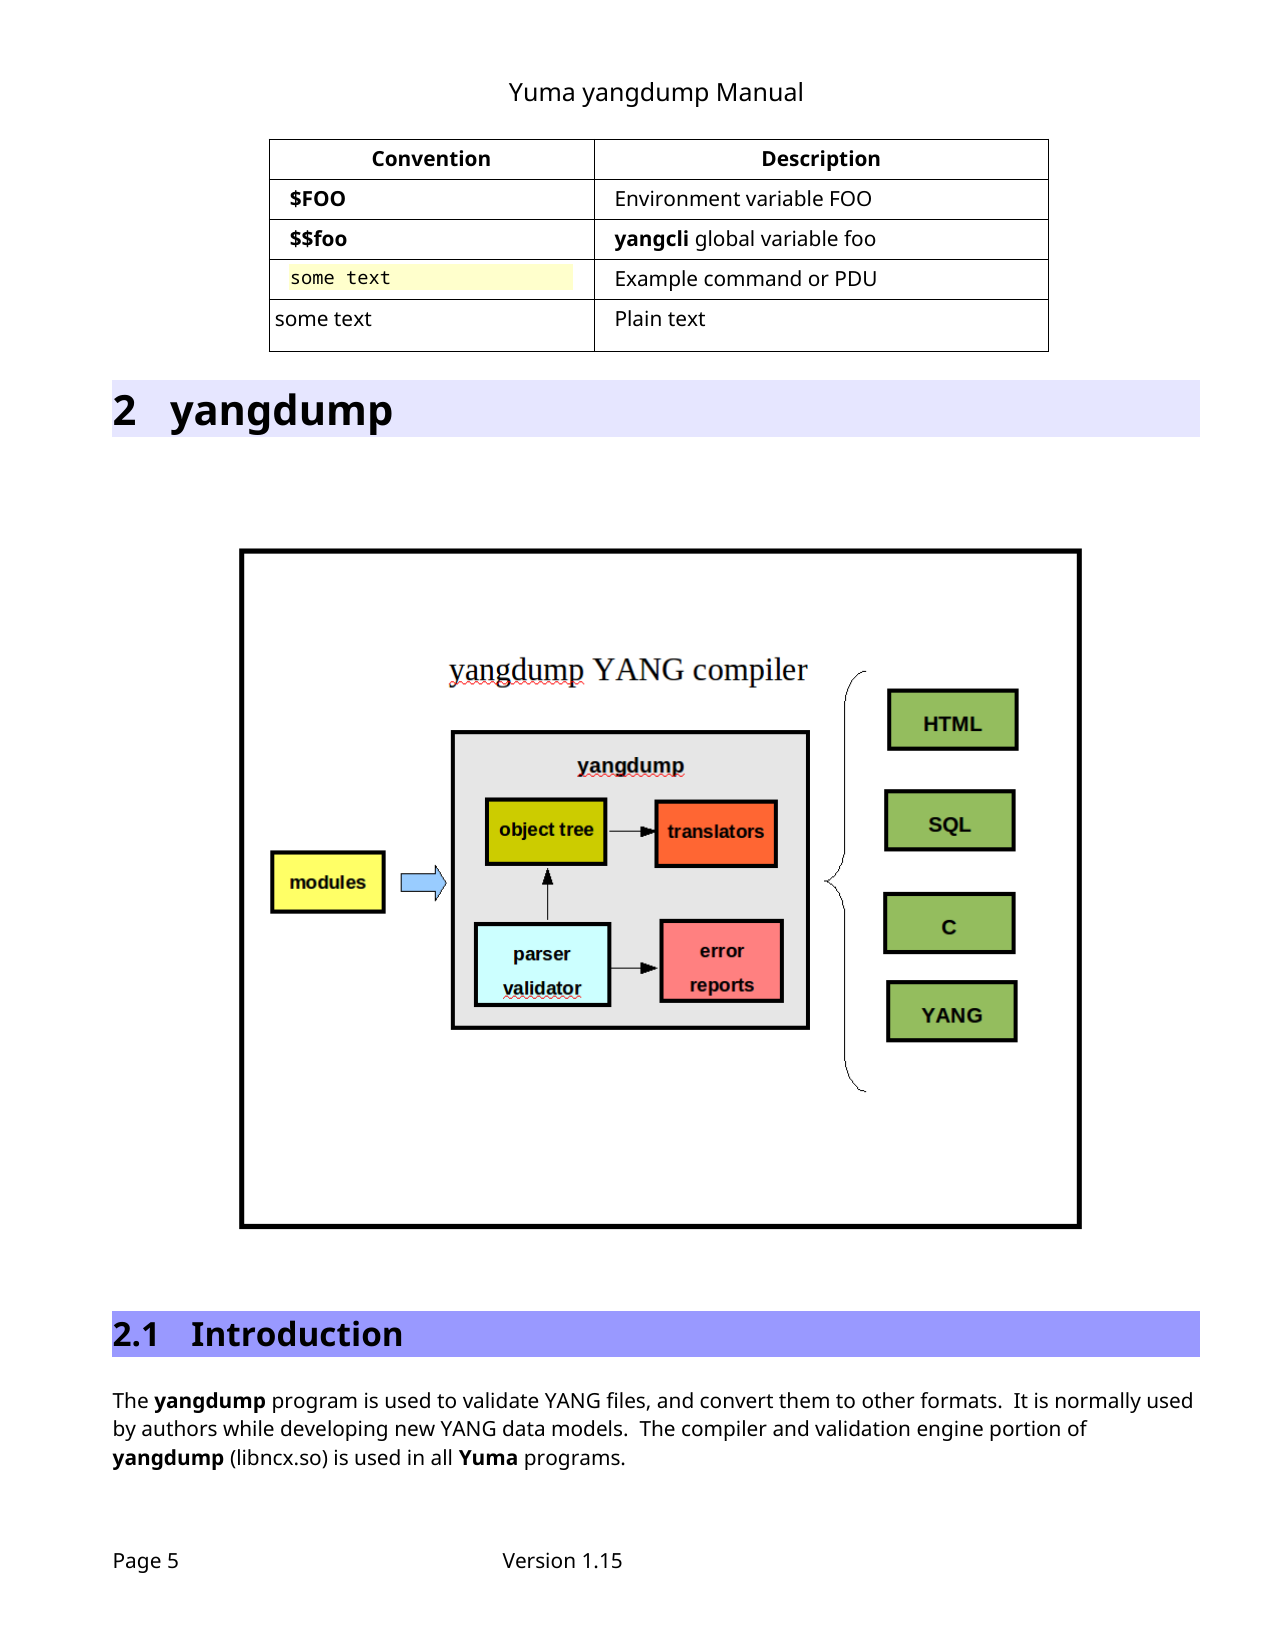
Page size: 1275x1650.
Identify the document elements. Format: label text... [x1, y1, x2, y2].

table_cell Example command or PDU [595, 260, 1048, 298]
table_header Convention [270, 140, 594, 178]
table_cell $FOO [270, 180, 594, 218]
subtitle yangdump [112, 380, 1200, 437]
table_cell $$foo [270, 220, 594, 258]
text The yangdump program is used to validate YANG files, and convert them to other formats. It is normally used by authors while developing new YANG data models. The compiler and validation engine portion of yangdump (libncx.so) is used in all Yuma programs. [112, 1386, 1200, 1471]
table_cell Environment variable FOO [595, 180, 1048, 218]
table_cell yangcli global variable foo [595, 220, 1048, 258]
picture [175, 507, 1138, 1254]
table_header Description [595, 140, 1048, 178]
table_cell some text [270, 260, 594, 298]
table_cell some text [270, 300, 594, 351]
table_cell Plain text [595, 300, 1048, 351]
subtitle Introduction [112, 1311, 1200, 1357]
